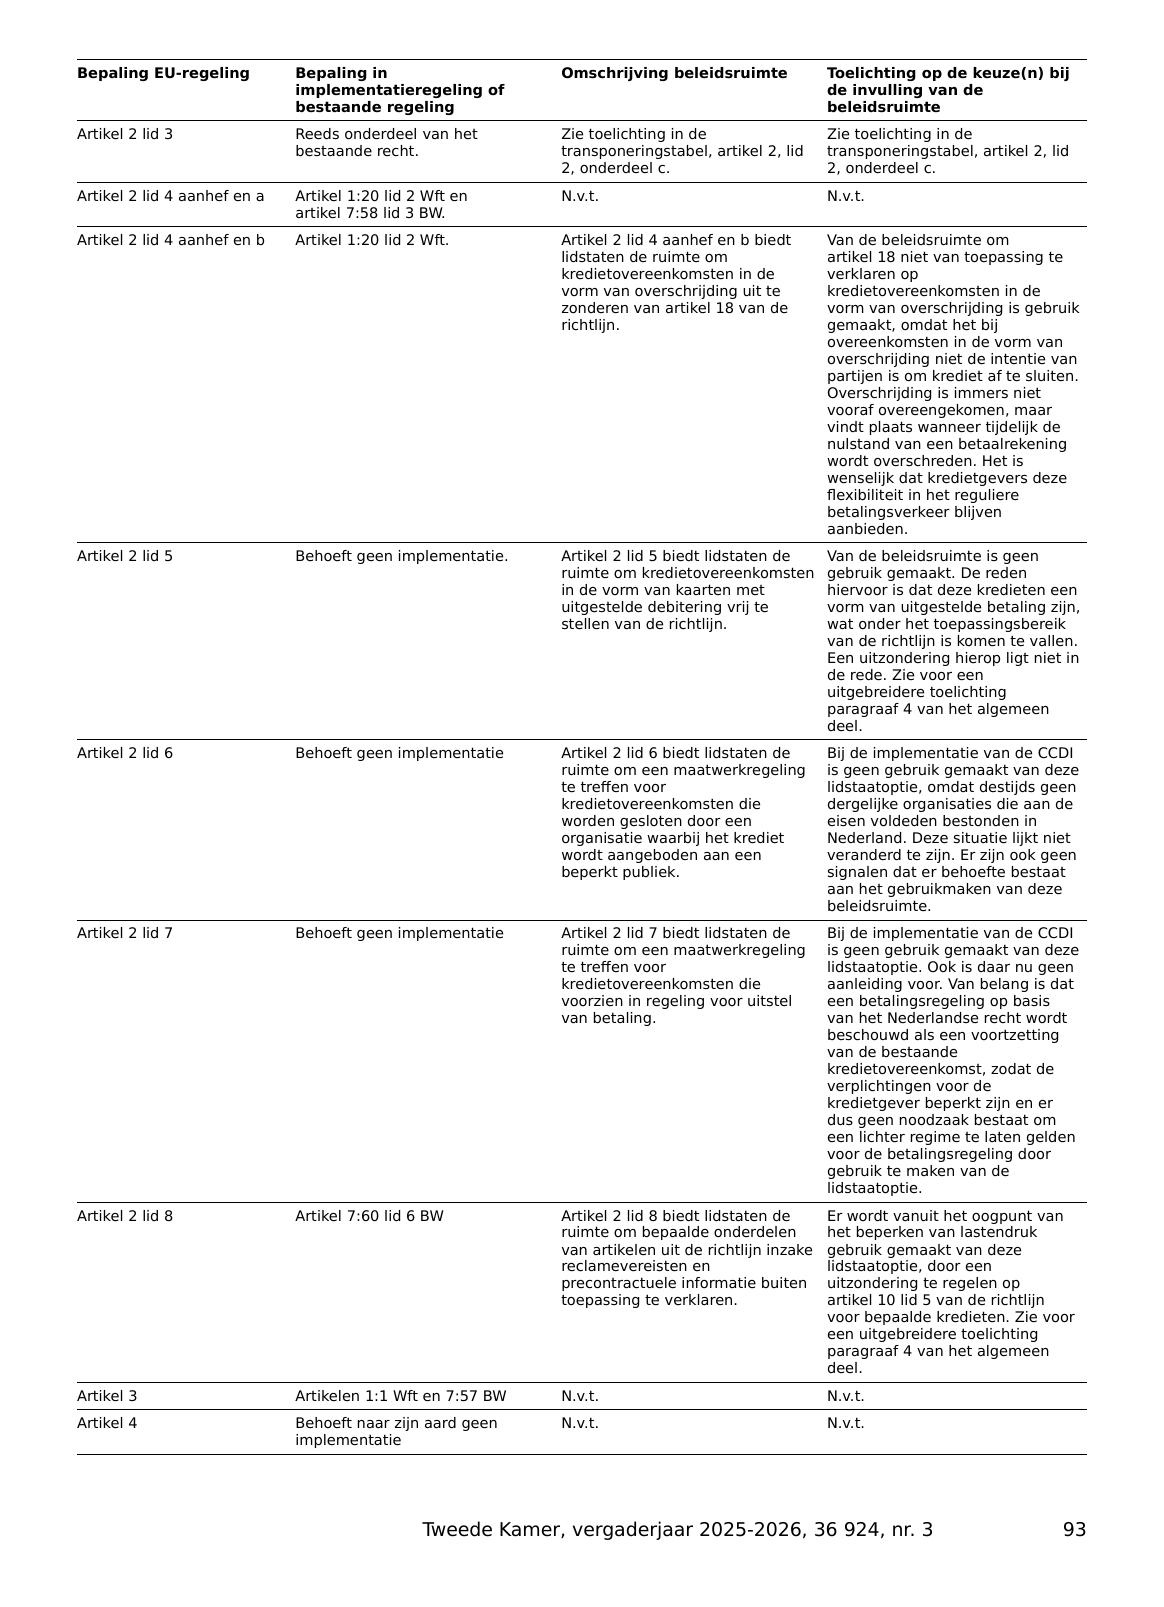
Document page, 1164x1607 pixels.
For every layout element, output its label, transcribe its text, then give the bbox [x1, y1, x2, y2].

table_cell Bij de implementatie van de CCDI is geen gebruik gemaakt van deze lidstaatoptie, omdat destijds geen dergelijke organisaties die aan de eisen voldeden bestonden in Nederland. Deze situatie lijkt niet veranderd te zijn. Er zijn ook geen signalen dat er behoefte bestaat aan het gebruikmaken van deze beleidsruimte. [821, 740, 1087, 919]
table_header Bepaling in implementatieregeling of bestaande regeling [289, 60, 555, 120]
table_cell Artikel 2 lid 4 aanhef en b [77, 227, 289, 542]
table_cell N.v.t. [555, 1410, 821, 1454]
table_cell Artikel 2 lid 5 biedt lidstaten de ruimte om kredietovereenkomsten in de vorm van kaarten met uitgestelde debitering vrij te stellen van de richtlijn. [555, 543, 821, 739]
table_cell N.v.t. [821, 1410, 1087, 1454]
table_cell Artikel 2 lid 7 [77, 921, 289, 1202]
table_header Omschrijving beleidsruimte [555, 60, 821, 120]
table_cell N.v.t. [821, 183, 1087, 226]
table_cell Behoeft geen implementatie. [289, 543, 555, 739]
table_cell Behoeft naar zijn aard geen implementatie [289, 1410, 555, 1454]
table_header Bepaling EU-regeling [77, 60, 289, 120]
table_cell Artikel 2 lid 3 [77, 121, 289, 182]
table_cell Zie toelichting in de transponeringstabel, artikel 2, lid 2, onderdeel c. [555, 121, 821, 182]
table_cell Er wordt vanuit het oogpunt van het beperken van lastendruk gebruik gemaakt van deze lidstaatoptie, door een uitzondering te regelen op artikel 10 lid 5 van de richtlijn voor bepaalde kredieten. Zie voor een uitgebreidere toelichting paragraaf 4 van het algemeen deel. [821, 1203, 1087, 1382]
table_cell Artikel 3 [77, 1383, 289, 1409]
table_cell Van de beleidsruimte om artikel 18 niet van toepassing te verklaren op kredietovereenkomsten in de vorm van overschrijding is gebruik gemaakt, omdat het bij overeenkomsten in de vorm van overschrijding niet de intentie van partijen is om krediet af te sluiten. Overschrijding is immers niet vooraf overeengekomen, maar vindt plaats wanneer tijdelijk de nulstand van een betaalrekening wordt overschreden. Het is wenselijk dat kredietgevers deze flexibiliteit in het reguliere betalingsverkeer blijven aanbieden. [821, 227, 1087, 542]
table_cell Reeds onderdeel van het bestaande recht. [289, 121, 555, 182]
table_cell Artikel 2 lid 4 aanhef en b biedt lidstaten de ruimte om kredietovereenkomsten in de vorm van overschrijding uit te zonderen van artikel 18 van de richtlijn. [555, 227, 821, 542]
table_cell Artikel 1:20 lid 2 Wft en artikel 7:58 lid 3 BW. [289, 183, 555, 226]
table_cell Artikel 2 lid 7 biedt lidstaten de ruimte om een maatwerkregeling te treffen voor kredietovereenkomsten die voorzien in regeling voor uitstel van betaling. [555, 921, 821, 1202]
table_cell Artikel 2 lid 8 biedt lidstaten de ruimte om bepaalde onderdelen van artikelen uit de richtlijn inzake reclamevereisten en precontractuele informatie buiten toepassing te verklaren. [555, 1203, 821, 1382]
table_cell Van de beleidsruimte is geen gebruik gemaakt. De reden hiervoor is dat deze kredieten een vorm van uitgestelde betaling zijn, wat onder het toepassingsbereik van de richtlijn is komen te vallen. Een uitzondering hierop ligt niet in de rede. Zie voor een uitgebreidere toelichting paragraaf 4 van het algemeen deel. [821, 543, 1087, 739]
table_cell Zie toelichting in de transponeringstabel, artikel 2, lid 2, onderdeel c. [821, 121, 1087, 182]
table_cell Artikel 2 lid 5 [77, 543, 289, 739]
table_cell Artikel 4 [77, 1410, 289, 1454]
table_cell Artikel 1:20 lid 2 Wft. [289, 227, 555, 542]
table_cell N.v.t. [555, 183, 821, 226]
table_cell N.v.t. [821, 1383, 1087, 1409]
table_cell Artikelen 1:1 Wft en 7:57 BW [289, 1383, 555, 1409]
table_cell Behoeft geen implementatie [289, 740, 555, 919]
table_cell Artikel 2 lid 8 [77, 1203, 289, 1382]
table_header Toelichting op de keuze(n) bij de invulling van de beleidsruimte [821, 60, 1087, 120]
table_cell N.v.t. [555, 1383, 821, 1409]
table_cell Bij de implementatie van de CCDI is geen gebruik gemaakt van deze lidstaatoptie. Ook is daar nu geen aanleiding voor. Van belang is dat een betalingsregeling op basis van het Nederlandse recht wordt beschouwd als een voortzetting van de bestaande kredietovereenkomst, zodat de verplichtingen voor de kredietgever beperkt zijn en er dus geen noodzaak bestaat om een lichter regime te laten gelden voor de betalingsregeling door gebruik te maken van de lidstaatoptie. [821, 921, 1087, 1202]
table_cell Artikel 2 lid 6 biedt lidstaten de ruimte om een maatwerkregeling te treffen voor kredietovereenkomsten die worden gesloten door een organisatie waarbij het krediet wordt aangeboden aan een beperkt publiek. [555, 740, 821, 919]
table_cell Behoeft geen implementatie [289, 921, 555, 1202]
table_cell Artikel 2 lid 6 [77, 740, 289, 919]
table_cell Artikel 2 lid 4 aanhef en a [77, 183, 289, 226]
table_cell Artikel 7:60 lid 6 BW [289, 1203, 555, 1382]
